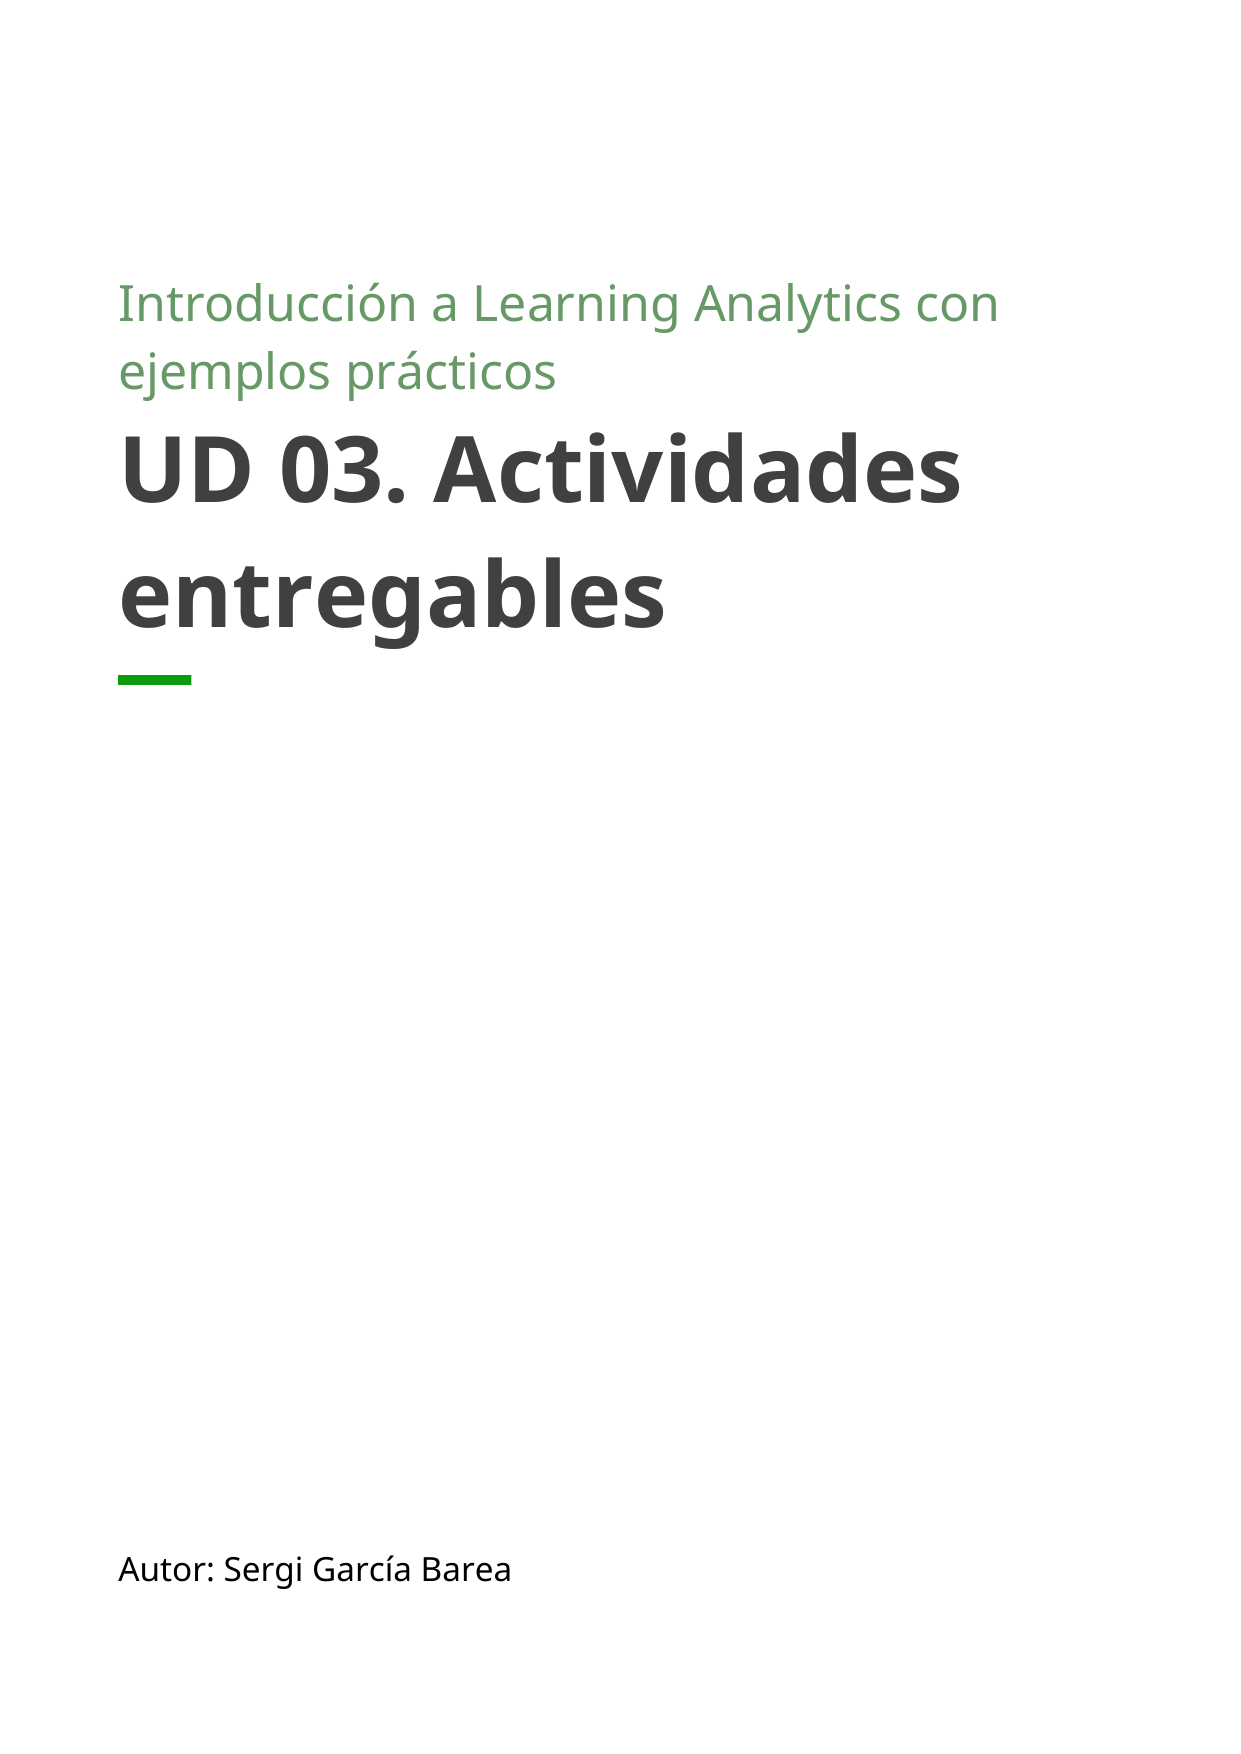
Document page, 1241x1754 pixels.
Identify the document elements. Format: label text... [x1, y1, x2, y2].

title Introducción a Learning Analytics con ejemplos prácticos UD 03. Actividades entregables [118, 268, 1122, 654]
text Autor: Sergi García Barea [118, 1546, 1122, 1592]
picture [118, 675, 192, 685]
